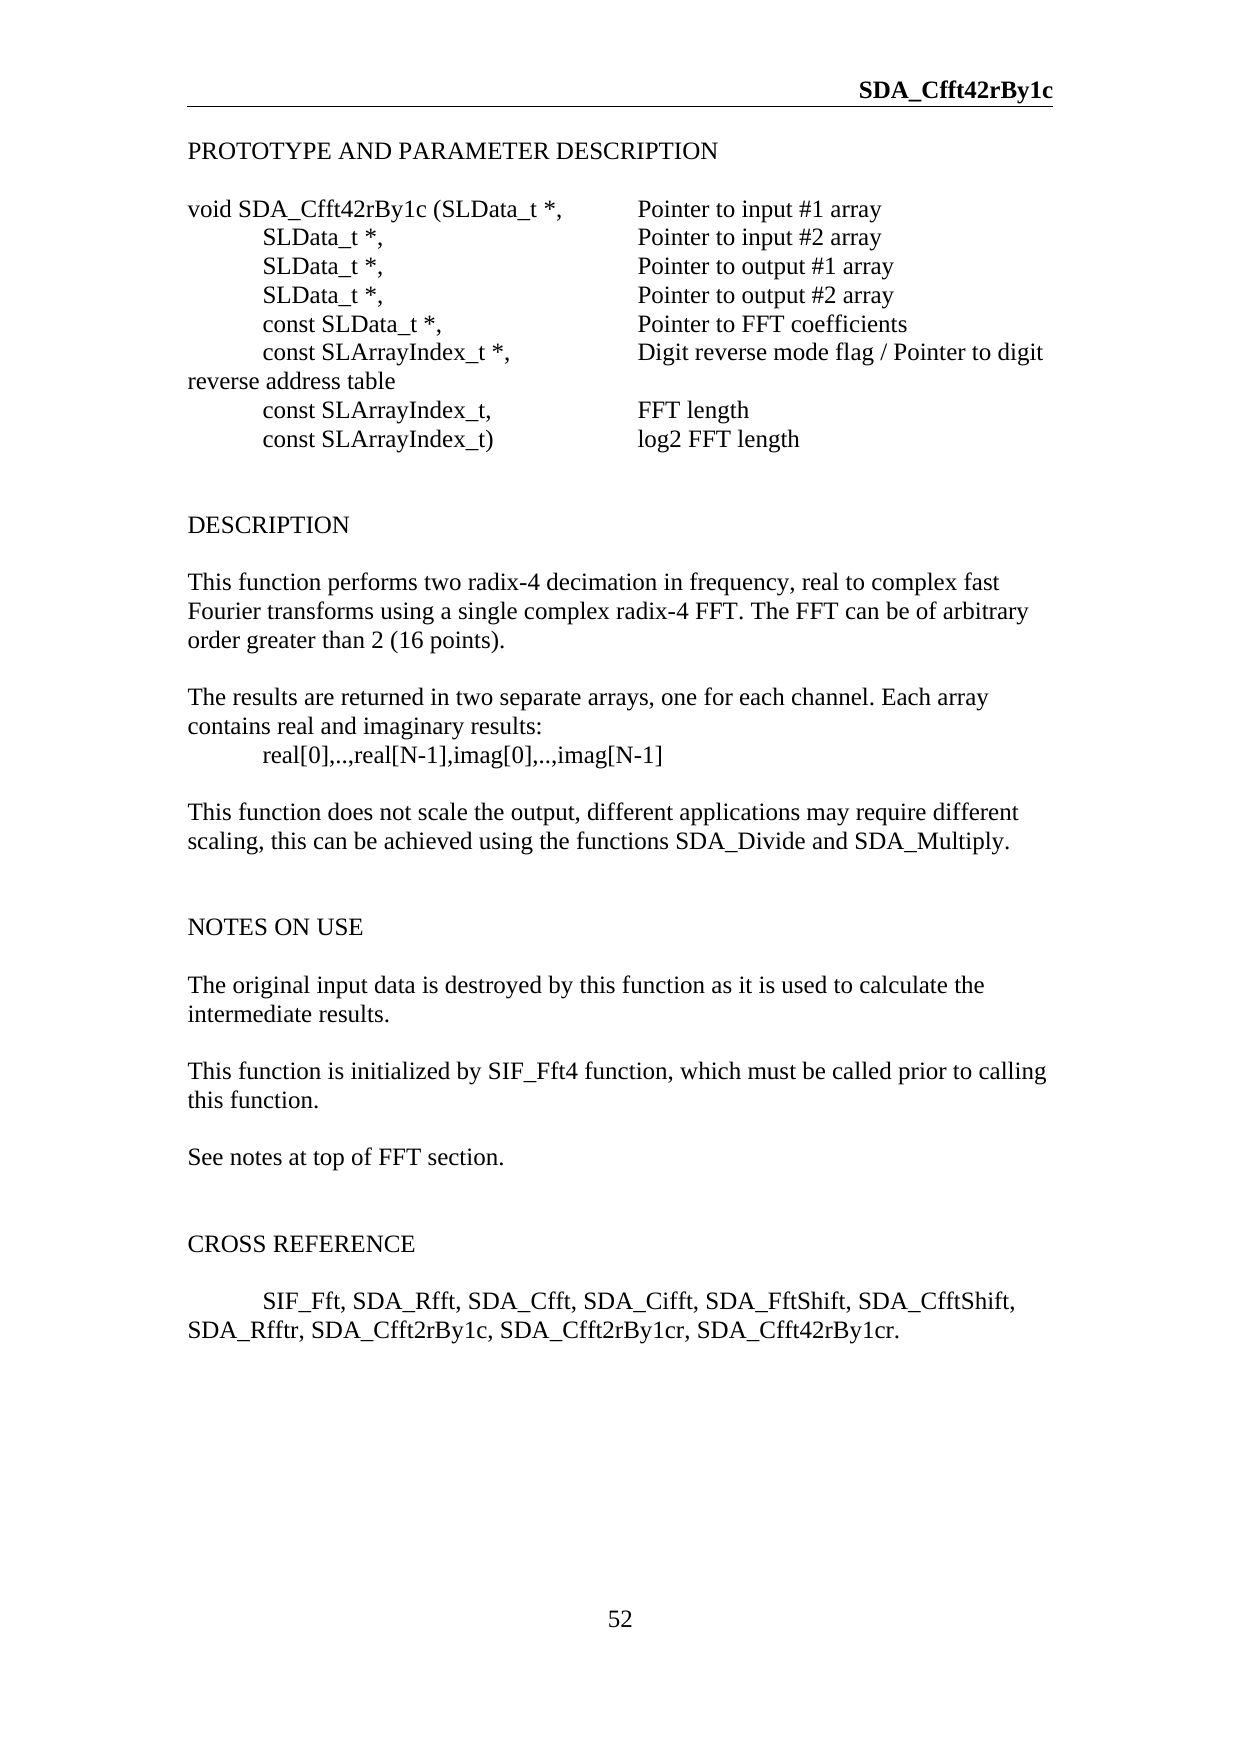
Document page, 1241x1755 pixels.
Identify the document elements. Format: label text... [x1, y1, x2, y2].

text CROSS REFERENCE [187, 1229, 1053, 1257]
text This function is initialized by SIF_Fft4 function, which must be called prior to calling this function. [187, 1056, 1053, 1114]
text const SLArrayIndex_t, FFT length const SLArrayIndex_t) log2 FFT length [187, 395, 1053, 452]
text SIF_Fft, SDA_Rfft, SDA_Cfft, SDA_Cifft, SDA_FftShift, SDA_CfftShift, SDA_Rfftr, SDA_Cfft2rBy1c, SDA_Cfft2rBy1cr, SDA_Cfft42rBy1cr. [187, 1286, 1053, 1344]
text This function does not scale the output, different applications may require different scaling, this can be achieved using the functions SDA_Divide and SDA_Multiply. [187, 797, 1053, 855]
text This function performs two radix-4 decimation in frequency, real to complex fast Fourier transforms using a single complex radix-4 FFT. The FFT can be of arbitrary order greater than 2 (16 points). [187, 567, 1053, 654]
text NOTES ON USE [187, 912, 1053, 941]
text See notes at top of FFT section. [187, 1142, 1053, 1171]
text void SDA_Cfft42rBy1c (SLData_t *, Pointer to input #1 array SLData_t *, Pointer to input #2 array SLData_t *, Pointer to output #1 array SLData_t *, Pointer to output #2 array const SLData_t *, Pointer to FFT coefficients const SLArrayIndex_t *, Digit reverse mode flag / Pointer to digit reverse address table [187, 194, 1053, 395]
text The results are returned in two separate arrays, one for each channel. Each array contains real and imaginary results: real[0],..,real[N-1],imag[0],..,imag[N-1] [187, 682, 1053, 797]
text PROTOTYPE AND PARAMETER DESCRIPTION [187, 136, 1053, 165]
text The original input data is destroyed by this function as it is used to calculate the intermediate results. [187, 970, 1053, 1027]
subtitle SDA_Cfft42rBy1c [187, 75, 1053, 106]
text DESCRIPTION [187, 510, 1053, 539]
